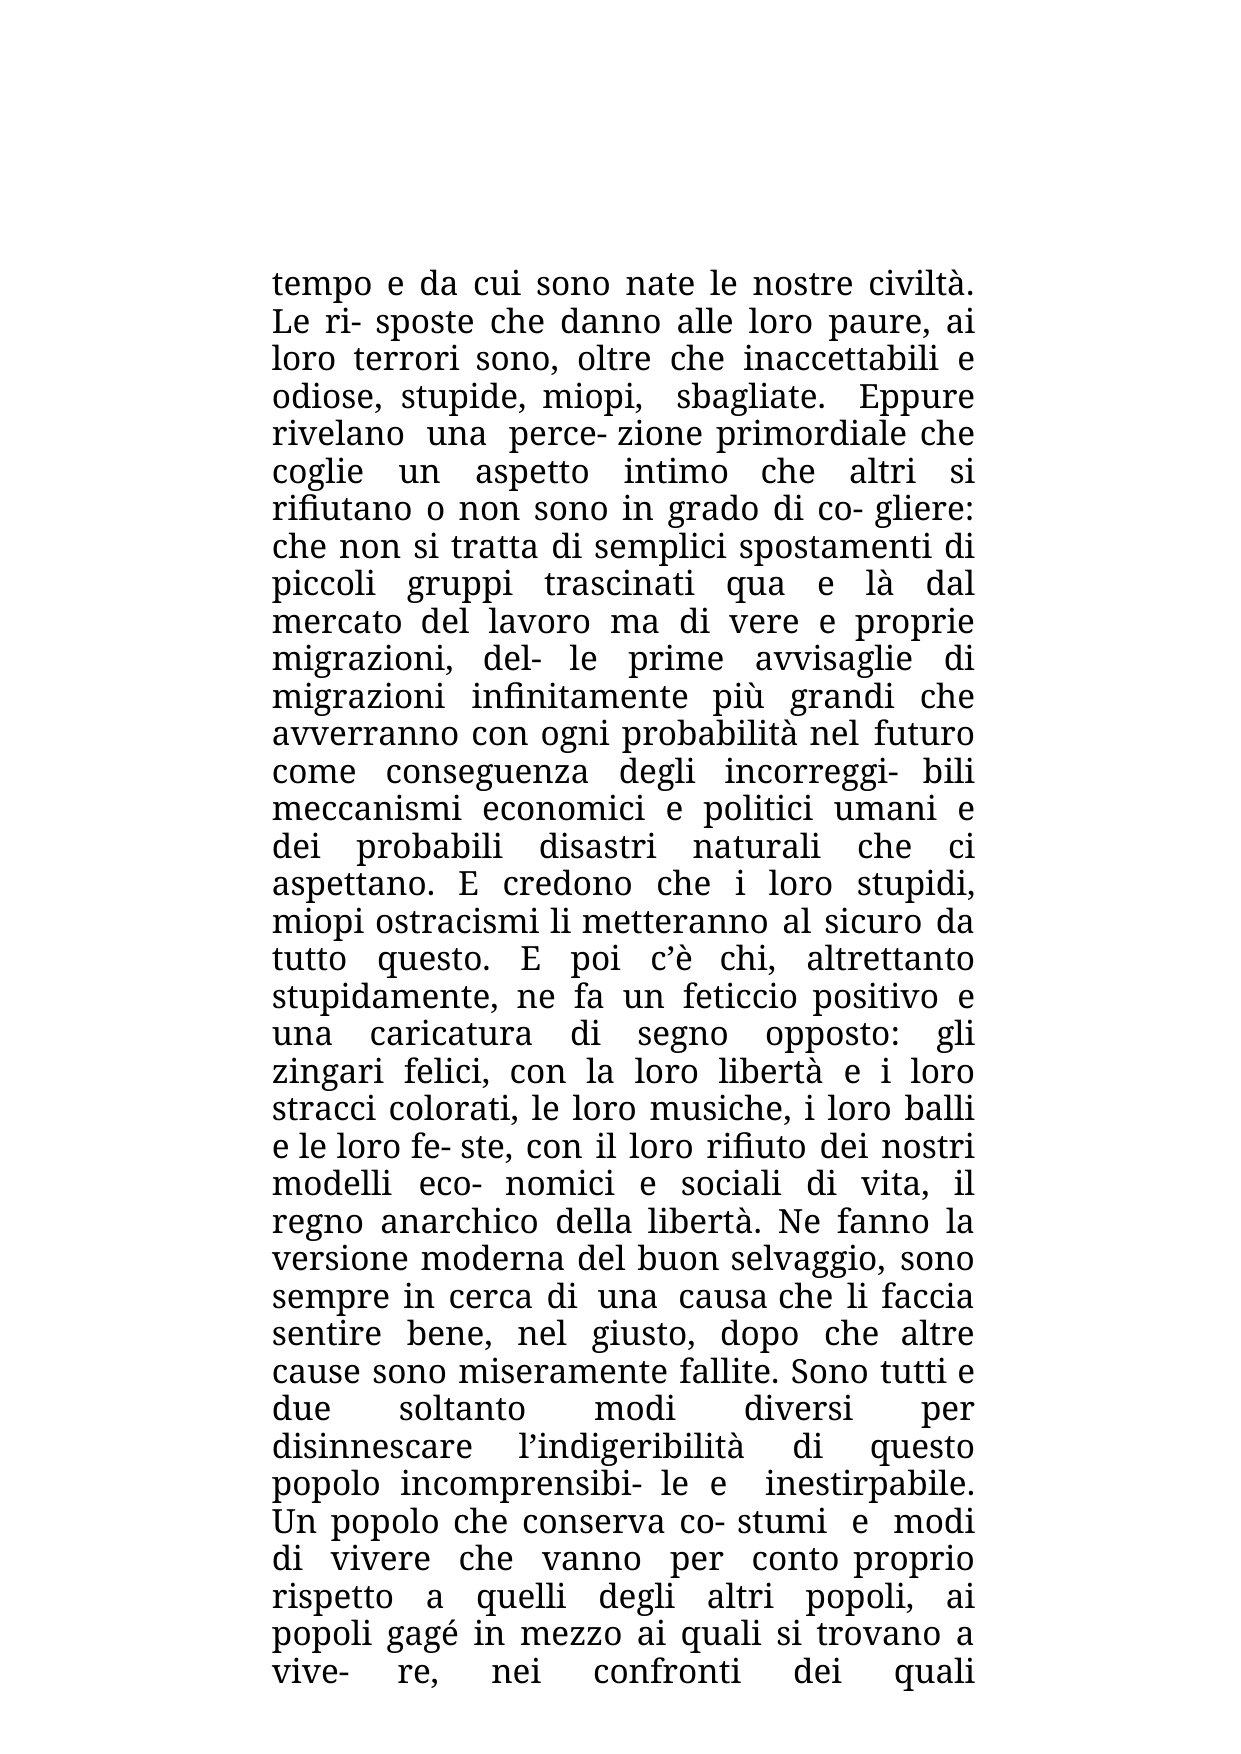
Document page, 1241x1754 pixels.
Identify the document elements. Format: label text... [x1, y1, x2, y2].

text tempo e da cui sono nate le nostre civiltà. Le ri- sposte che danno alle loro paure, ai loro terrori sono, oltre che inaccettabili e odiose, stupide, miopi, sbagliate. Eppure rivelano una perce- zione primordiale che coglie un aspetto intimo che altri si rifiutano o non sono in grado di co- gliere: che non si tratta di semplici spostamenti di piccoli gruppi trascinati qua e là dal mercato del lavoro ma di vere e proprie migrazioni, del- le prime avvisaglie di migrazioni infinitamente più grandi che avverranno con ogni probabilità nel futuro come conseguenza degli incorreggi- bili meccanismi economici e politici umani e dei probabili disastri naturali che ci aspettano. E credono che i loro stupidi, miopi ostracismi li metteranno al sicuro da tutto questo. E poi c’è chi, altrettanto stupidamente, ne fa un feticcio positivo e una caricatura di segno opposto: gli zingari felici, con la loro libertà e i loro stracci colorati, le loro musiche, i loro balli e le loro fe- ste, con il loro rifiuto dei nostri modelli eco- nomici e sociali di vita, il regno anarchico della libertà. Ne fanno la versione moderna del buon selvaggio, sono sempre in cerca di una causa che li faccia sentire bene, nel giusto, dopo che altre cause sono miseramente fallite. Sono tutti e due soltanto modi diversi per disinnescare l’indigeribilità di questo popolo incomprensibi- le e inestirpabile. Un popolo che conserva co- stumi e modi di vivere che vanno per conto proprio rispetto a quelli degli altri popoli, ai popoli gagé in mezzo ai quali si trovano a vive- re, nei confronti dei quali [272, 266, 975, 1691]
